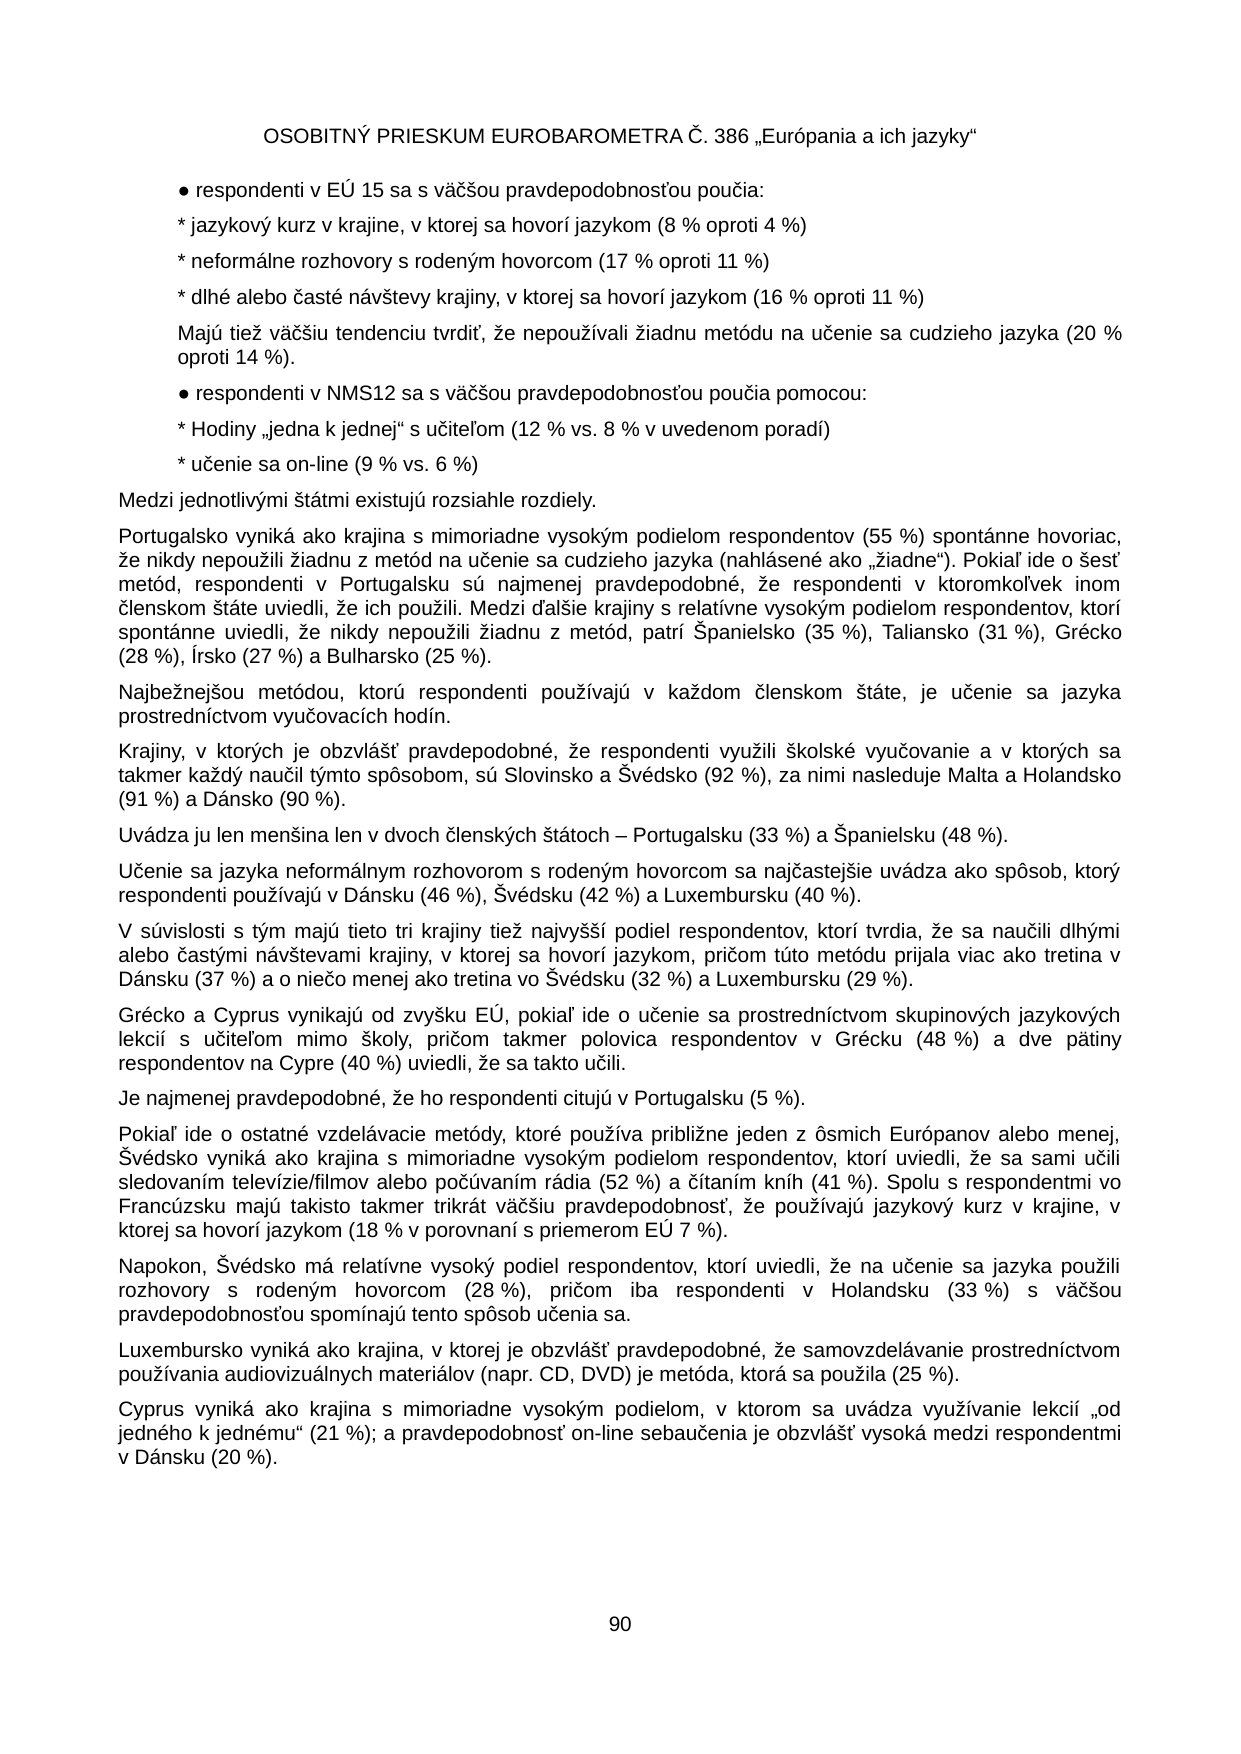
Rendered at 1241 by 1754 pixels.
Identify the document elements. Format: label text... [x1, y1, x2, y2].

text * učenie sa on-line (9 % vs. 6 %) [177, 452, 1122, 476]
text Pokiaľ ide o ostatné vzdelávacie metódy, ktoré používa približne jeden z ôsmich Európanov alebo menej, Švédsko vyniká ako krajina s mimoriadne vysokým podielom respondentov, ktorí uviedli, že sa sami učili sledovaním televízie/filmov alebo počúvaním rádia (52 %) a čítaním kníh (41 %). Spolu s respondentmi vo Francúzsku majú takisto takmer trikrát väčšiu pravdepodobnosť, že používajú jazykový kurz v krajine, v ktorej sa hovorí jazykom (18 % v porovnaní s priemerom EÚ 7 %). [118, 1122, 1122, 1242]
text ● respondenti v EÚ 15 sa s väčšou pravdepodobnosťou poučia: [177, 177, 1122, 201]
text Uvádza ju len menšina len v dvoch členských štátoch – Portugalsku (33 %) a Španielsku (48 %). [118, 823, 1122, 847]
text * Hodiny „jedna k jednej“ s učiteľom (12 % vs. 8 % v uvedenom poradí) [177, 416, 1122, 440]
text Cyprus vyniká ako krajina s mimoriadne vysokým podielom, v ktorom sa uvádza využívanie lekcií „od jedného k jednému“ (21 %); a pravdepodobnosť on-line sebaučenia je obzvlášť vysoká medzi respondentmi v Dánsku (20 %). [118, 1397, 1122, 1469]
text * jazykový kurz v krajine, v ktorej sa hovorí jazykom (8 % oproti 4 %) [177, 213, 1122, 237]
text Luxembursko vyniká ako krajina, v ktorej je obzvlášť pravdepodobné, že samovzdelávanie prostredníctvom používania audiovizuálnych materiálov (napr. CD, DVD) je metóda, ktorá sa použila (25 %). [118, 1337, 1122, 1385]
text Najbežnejšou metódou, ktorú respondenti používajú v každom členskom štáte, je učenie sa jazyka prostredníctvom vyučovacích hodín. [118, 679, 1122, 727]
text * dlhé alebo časté návštevy krajiny, v ktorej sa hovorí jazykom (16 % oproti 11 %) [177, 285, 1122, 309]
text Medzi jednotlivými štátmi existujú rozsiahle rozdiely. [118, 488, 1122, 512]
text Učenie sa jazyka neformálnym rozhovorom s rodeným hovorcom sa najčastejšie uvádza ako spôsob, ktorý respondenti používajú v Dánsku (46 %), Švédsku (42 %) a Luxembursku (40 %). [118, 859, 1122, 907]
text Portugalsko vyniká ako krajina s mimoriadne vysokým podielom respondentov (55 %) spontánne hovoriac, že nikdy nepoužili žiadnu z metód na učenie sa cudzieho jazyka (nahlásené ako „žiadne“). Pokiaľ ide o šesť metód, respondenti v Portugalsku sú najmenej pravdepodobné, že respondenti v ktoromkoľvek inom členskom štáte uviedli, že ich použili. Medzi ďalšie krajiny s relatívne vysokým podielom respondentov, ktorí spontánne uviedli, že nikdy nepoužili žiadnu z metód, patrí Španielsko (35 %), Taliansko (31 %), Grécko (28 %), Írsko (27 %) a Bulharsko (25 %). [118, 524, 1122, 668]
text * neformálne rozhovory s rodeným hovorcom (17 % oproti 11 %) [177, 249, 1122, 273]
text Je najmenej pravdepodobné, že ho respondenti citujú v Portugalsku (5 %). [118, 1086, 1122, 1110]
text ● respondenti v NMS12 sa s väčšou pravdepodobnosťou poučia pomocou: [177, 381, 1122, 404]
text Grécko a Cyprus vynikajú od zvyšku EÚ, pokiaľ ide o učenie sa prostredníctvom skupinových jazykových lekcií s učiteľom mimo školy, pričom takmer polovica respondentov v Grécku (48 %) a dve pätiny respondentov na Cypre (40 %) uviedli, že sa takto učili. [118, 1002, 1122, 1074]
text Majú tiež väčšiu tendenciu tvrdiť, že nepoužívali žiadnu metódu na učenie sa cudzieho jazyka (20 % oproti 14 %). [177, 321, 1122, 369]
text Krajiny, v ktorých je obzvlášť pravdepodobné, že respondenti využili školské vyučovanie a v ktorých sa takmer každý naučil týmto spôsobom, sú Slovinsko a Švédsko (92 %), za nimi nasleduje Malta a Holandsko (91 %) a Dánsko (90 %). [118, 739, 1122, 811]
text Napokon, Švédsko má relatívne vysoký podiel respondentov, ktorí uviedli, že na učenie sa jazyka použili rozhovory s rodeným hovorcom (28 %), pričom iba respondenti v Holandsku (33 %) s väčšou pravdepodobnosťou spomínajú tento spôsob učenia sa. [118, 1254, 1122, 1326]
text V súvislosti s tým majú tieto tri krajiny tiež najvyšší podiel respondentov, ktorí tvrdia, že sa naučili dlhými alebo častými návštevami krajiny, v ktorej sa hovorí jazykom, pričom túto metódu prijala viac ako tretina v Dánsku (37 %) a o niečo menej ako tretina vo Švédsku (32 %) a Luxembursku (29 %). [118, 919, 1122, 991]
